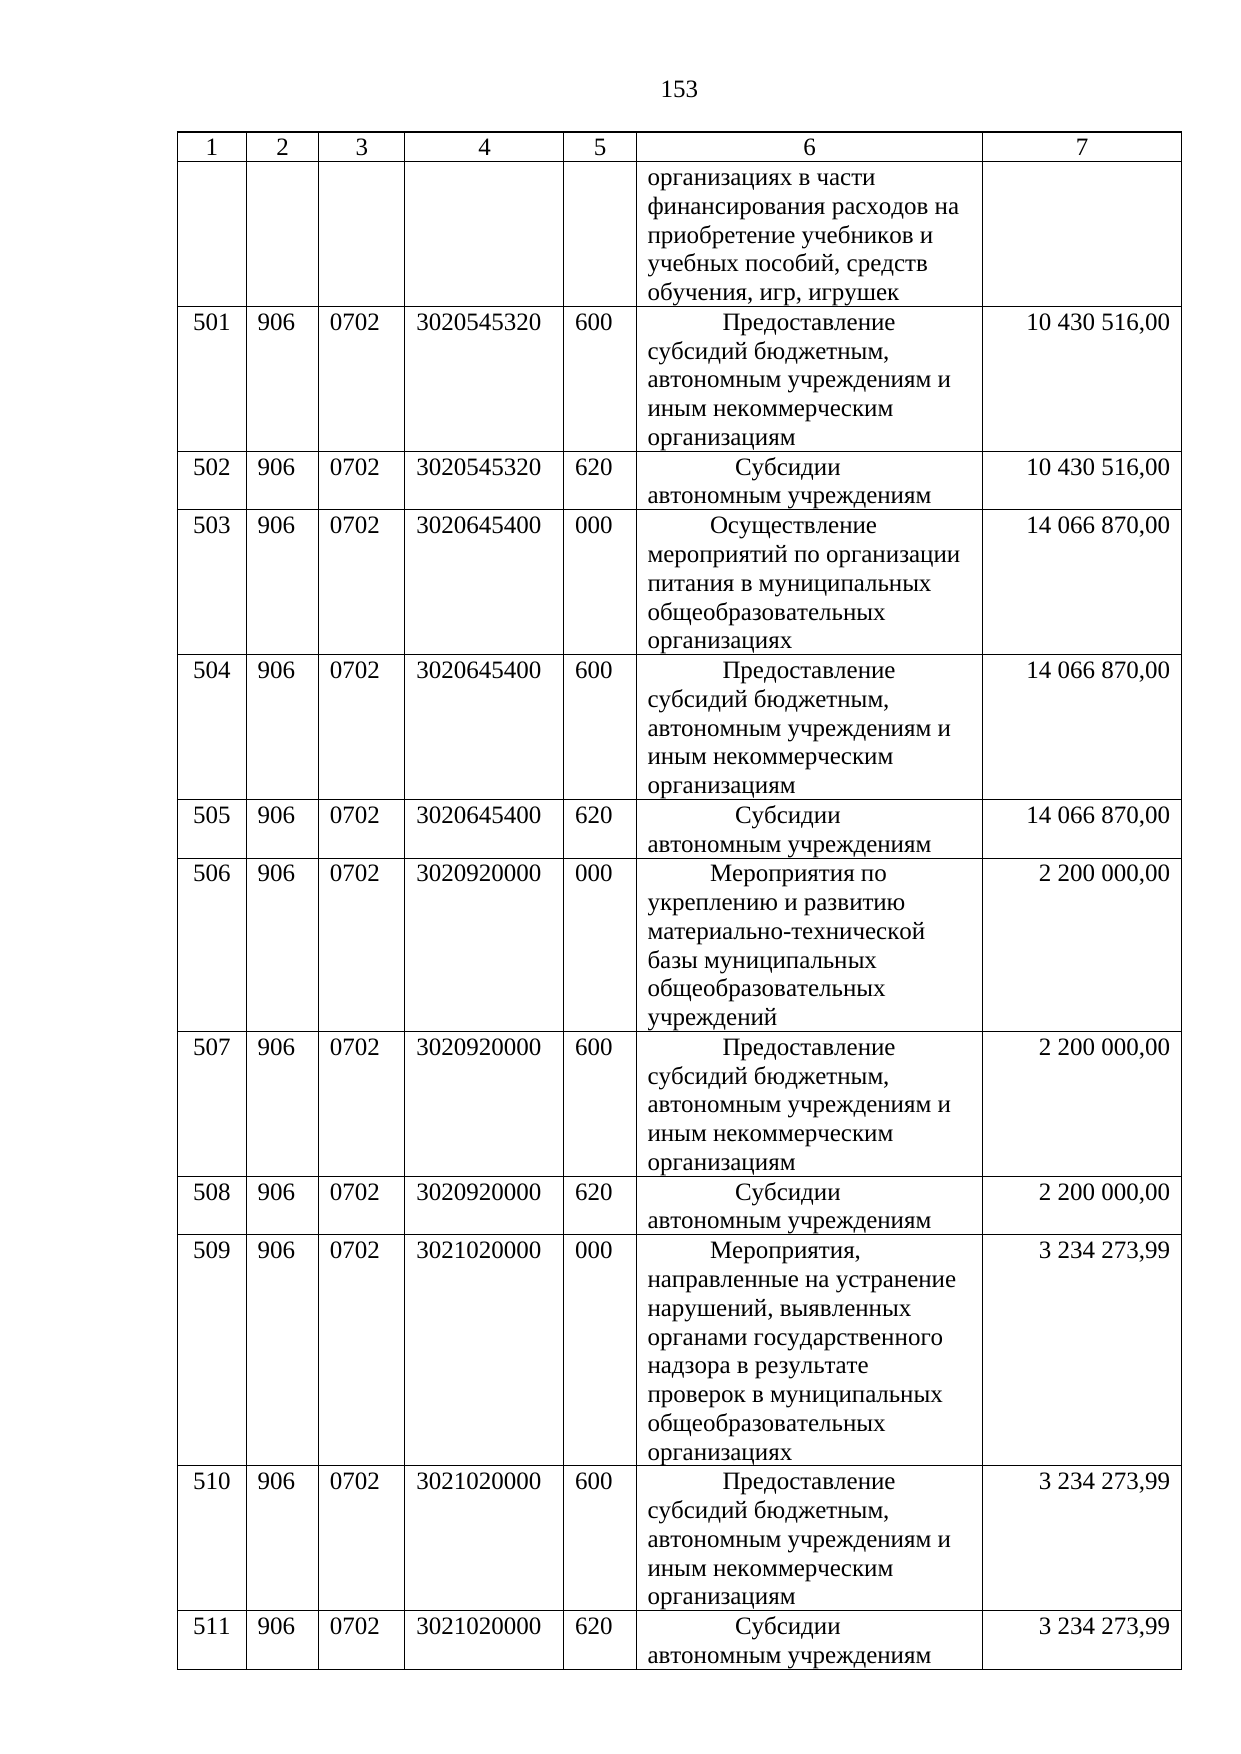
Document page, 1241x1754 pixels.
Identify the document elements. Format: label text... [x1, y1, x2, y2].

table_cell 906 [247, 1032, 318, 1176]
table_cell 000 [564, 510, 636, 654]
table_header 2 [247, 133, 318, 161]
table_cell 906 [247, 1611, 318, 1669]
table_cell 906 [247, 1235, 318, 1465]
table_cell 501 [178, 307, 246, 451]
table_cell Осуществление мероприятий по организации питания в муниципальных общеобразовательных организациях [637, 510, 982, 654]
table_cell 620 [564, 1611, 636, 1669]
table_cell 906 [247, 800, 318, 857]
table_cell 600 [564, 1466, 636, 1610]
table_cell Предоставление субсидий бюджетным, автономным учреждениям и иным некоммерческим организациям [637, 1466, 982, 1610]
table_cell 14 066 870,00 [983, 800, 1181, 857]
table_cell 906 [247, 859, 318, 1031]
table_cell 2 200 000,00 [983, 859, 1181, 1031]
table_cell Субсидии автономным учреждениям [637, 1177, 982, 1234]
table_cell Мероприятия по укреплению и развитию материально-технической базы муниципальных общеобразовательных учреждений [637, 859, 982, 1031]
table_header 4 [405, 133, 563, 161]
table_cell 600 [564, 655, 636, 799]
table_header 5 [564, 133, 636, 161]
table_cell 0702 [319, 1611, 404, 1669]
table_cell организациях в части финансирования расходов на приобретение учебников и учебных пособий, средств обучения, игр, игрушек [637, 162, 982, 306]
table_cell Субсидии автономным учреждениям [637, 452, 982, 509]
table_cell 3 234 273,99 [983, 1466, 1181, 1610]
table_cell 0702 [319, 452, 404, 509]
table_cell [319, 162, 404, 306]
table_header 1 [178, 133, 246, 161]
table_cell 2 200 000,00 [983, 1177, 1181, 1234]
table_cell Предоставление субсидий бюджетным, автономным учреждениям и иным некоммерческим организациям [637, 307, 982, 451]
table_header 7 [983, 133, 1181, 161]
table_cell 3020645400 [405, 800, 563, 857]
table_cell 504 [178, 655, 246, 799]
table_cell 2 200 000,00 [983, 1032, 1181, 1176]
table_cell 3020645400 [405, 655, 563, 799]
table_cell 3 234 273,99 [983, 1611, 1181, 1669]
table_cell 0702 [319, 1466, 404, 1610]
table_cell 14 066 870,00 [983, 655, 1181, 799]
table_cell 620 [564, 800, 636, 857]
table_cell 506 [178, 859, 246, 1031]
table_cell 502 [178, 452, 246, 509]
table_cell 3 234 273,99 [983, 1235, 1181, 1465]
table_cell 3020545320 [405, 307, 563, 451]
table_cell 3020920000 [405, 1177, 563, 1234]
table_cell 0702 [319, 1032, 404, 1176]
table_cell 000 [564, 1235, 636, 1465]
table_cell Предоставление субсидий бюджетным, автономным учреждениям и иным некоммерческим организациям [637, 655, 982, 799]
table_cell 3020645400 [405, 510, 563, 654]
table_cell 3021020000 [405, 1611, 563, 1669]
table_cell 620 [564, 1177, 636, 1234]
table_cell 510 [178, 1466, 246, 1610]
table_cell Предоставление субсидий бюджетным, автономным учреждениям и иным некоммерческим организациям [637, 1032, 982, 1176]
table_cell 3020920000 [405, 1032, 563, 1176]
table_cell Субсидии автономным учреждениям [637, 1611, 982, 1669]
table_cell 509 [178, 1235, 246, 1465]
table_cell 3020920000 [405, 859, 563, 1031]
table_cell 906 [247, 452, 318, 509]
table_cell [564, 162, 636, 306]
table_cell [983, 162, 1181, 306]
table_cell Мероприятия, направленные на устранение нарушений, выявленных органами государственного надзора в результате проверок в муниципальных общеобразовательных организациях [637, 1235, 982, 1465]
table_cell 3021020000 [405, 1466, 563, 1610]
table_cell 0702 [319, 800, 404, 857]
table_cell 507 [178, 1032, 246, 1176]
table_cell 0702 [319, 859, 404, 1031]
table_cell 000 [564, 859, 636, 1031]
table_cell 906 [247, 307, 318, 451]
table_cell 906 [247, 510, 318, 654]
table_cell 0702 [319, 1177, 404, 1234]
table_cell 10 430 516,00 [983, 307, 1181, 451]
table_cell 505 [178, 800, 246, 857]
table_cell 0702 [319, 1235, 404, 1465]
table_cell 600 [564, 1032, 636, 1176]
table_cell 508 [178, 1177, 246, 1234]
table_cell 600 [564, 307, 636, 451]
table_cell [178, 162, 246, 306]
table_cell [405, 162, 563, 306]
table_cell 906 [247, 1177, 318, 1234]
table_cell Субсидии автономным учреждениям [637, 800, 982, 857]
table_cell 3020545320 [405, 452, 563, 509]
table_cell 620 [564, 452, 636, 509]
table_cell 0702 [319, 510, 404, 654]
table_cell 511 [178, 1611, 246, 1669]
table_cell 0702 [319, 655, 404, 799]
table_cell [247, 162, 318, 306]
table_cell 3021020000 [405, 1235, 563, 1465]
table_header 6 [637, 133, 982, 161]
table_cell 906 [247, 1466, 318, 1610]
table_cell 503 [178, 510, 246, 654]
table_cell 14 066 870,00 [983, 510, 1181, 654]
table_cell 906 [247, 655, 318, 799]
table_header 3 [319, 133, 404, 161]
table_cell 0702 [319, 307, 404, 451]
table_cell 10 430 516,00 [983, 452, 1181, 509]
